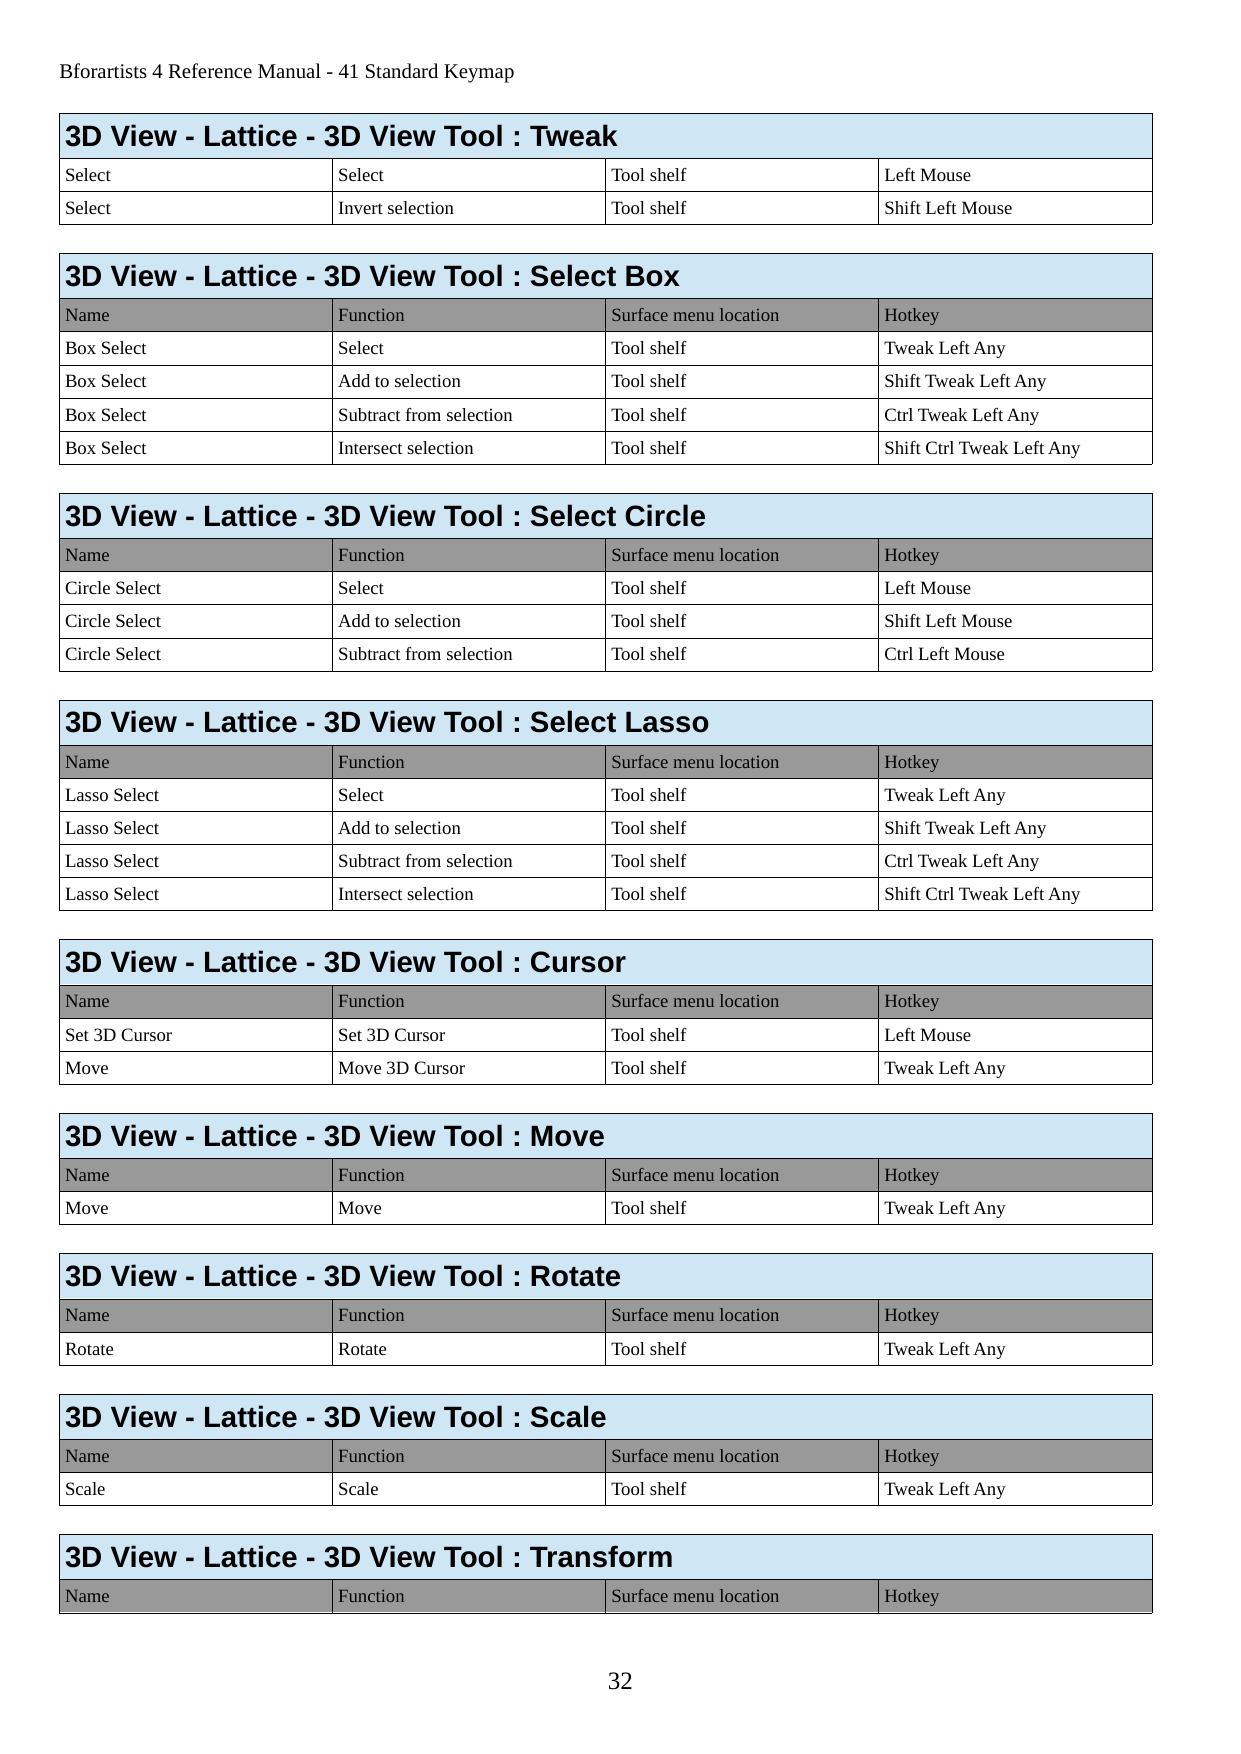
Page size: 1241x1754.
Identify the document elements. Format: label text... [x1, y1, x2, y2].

table_cell Name [60, 539, 332, 571]
table_cell Box Select [60, 432, 332, 464]
table_cell Select [60, 192, 332, 224]
table_cell Lasso Select [60, 779, 332, 811]
table_cell Tool shelf [606, 605, 878, 637]
table_cell Surface menu location [606, 539, 878, 571]
table_cell Name [60, 746, 332, 778]
table_cell Select [333, 779, 605, 811]
table_cell Select [333, 332, 605, 364]
table_cell Box Select [60, 332, 332, 364]
table_cell Tool shelf [606, 1333, 878, 1365]
table_header 3D View - Lattice - 3D View Tool : Transform [60, 1535, 1152, 1579]
table_cell Function [333, 986, 605, 1018]
table_cell Left Mouse [879, 572, 1152, 604]
table_cell Lasso Select [60, 878, 332, 910]
table_cell Lasso Select [60, 812, 332, 844]
table_cell Surface menu location [606, 1440, 878, 1472]
table_cell Function [333, 539, 605, 571]
table_cell Shift Tweak Left Any [879, 366, 1152, 398]
table_cell Scale [60, 1473, 332, 1505]
table_cell Rotate [333, 1333, 605, 1365]
table_cell Function [333, 746, 605, 778]
table_cell Select [333, 572, 605, 604]
table_cell Intersect selection [333, 878, 605, 910]
table_cell Tool shelf [606, 1192, 878, 1224]
table_cell Hotkey [879, 1159, 1152, 1191]
table_cell Function [333, 1300, 605, 1332]
table_cell Tool shelf [606, 1019, 878, 1051]
table_cell Shift Ctrl Tweak Left Any [879, 432, 1152, 464]
table_cell Add to selection [333, 605, 605, 637]
table_cell Name [60, 299, 332, 331]
table_header 3D View - Lattice - 3D View Tool : Select Lasso [60, 701, 1152, 745]
table_cell Name [60, 1580, 332, 1612]
table_cell Tool shelf [606, 432, 878, 464]
table_cell Name [60, 1300, 332, 1332]
table_cell Circle Select [60, 605, 332, 637]
table_cell Move [60, 1192, 332, 1224]
table_header 3D View - Lattice - 3D View Tool : Scale [60, 1395, 1152, 1439]
table_cell Select [60, 159, 332, 191]
table_cell Hotkey [879, 1300, 1152, 1332]
table_cell Scale [333, 1473, 605, 1505]
table_cell Tweak Left Any [879, 1333, 1152, 1365]
table_cell Hotkey [879, 986, 1152, 1018]
table_cell Tool shelf [606, 878, 878, 910]
table_cell Move [60, 1052, 332, 1084]
table_cell Invert selection [333, 192, 605, 224]
table_cell Left Mouse [879, 1019, 1152, 1051]
table_cell Circle Select [60, 639, 332, 671]
table_cell Hotkey [879, 1440, 1152, 1472]
table_cell Function [333, 299, 605, 331]
table_cell Box Select [60, 399, 332, 431]
table_header 3D View - Lattice - 3D View Tool : Cursor [60, 940, 1152, 984]
table_cell Name [60, 1159, 332, 1191]
table_cell Tweak Left Any [879, 1473, 1152, 1505]
table_cell Surface menu location [606, 1580, 878, 1612]
table_cell Tool shelf [606, 366, 878, 398]
table_cell Left Mouse [879, 159, 1152, 191]
table_cell Tool shelf [606, 399, 878, 431]
table_header 3D View - Lattice - 3D View Tool : Rotate [60, 1254, 1152, 1298]
table_cell Surface menu location [606, 1159, 878, 1191]
table_cell Tool shelf [606, 812, 878, 844]
table_cell Shift Left Mouse [879, 605, 1152, 637]
table_cell Lasso Select [60, 845, 332, 877]
table_cell Tool shelf [606, 779, 878, 811]
table_cell Tool shelf [606, 1473, 878, 1505]
table_cell Tool shelf [606, 332, 878, 364]
table_header 3D View - Lattice - 3D View Tool : Select Circle [60, 494, 1152, 538]
table_cell Ctrl Tweak Left Any [879, 399, 1152, 431]
table_cell Surface menu location [606, 1300, 878, 1332]
table_cell Tweak Left Any [879, 332, 1152, 364]
table_cell Surface menu location [606, 299, 878, 331]
table_header 3D View - Lattice - 3D View Tool : Move [60, 1114, 1152, 1158]
table_cell Hotkey [879, 299, 1152, 331]
table_cell Hotkey [879, 746, 1152, 778]
table_cell Function [333, 1580, 605, 1612]
table_cell Tool shelf [606, 159, 878, 191]
table_cell Set 3D Cursor [333, 1019, 605, 1051]
table_cell Add to selection [333, 366, 605, 398]
table_cell Subtract from selection [333, 639, 605, 671]
table_header 3D View - Lattice - 3D View Tool : Select Box [60, 254, 1152, 298]
table_cell Tweak Left Any [879, 1052, 1152, 1084]
table_cell Function [333, 1440, 605, 1472]
table_cell Surface menu location [606, 986, 878, 1018]
table_cell Select [333, 159, 605, 191]
table_cell Tool shelf [606, 639, 878, 671]
table_cell Surface menu location [606, 746, 878, 778]
table_cell Move [333, 1192, 605, 1224]
table_cell Intersect selection [333, 432, 605, 464]
table_cell Hotkey [879, 1580, 1152, 1612]
table_header 3D View - Lattice - 3D View Tool : Tweak [60, 114, 1152, 158]
table_cell Tool shelf [606, 572, 878, 604]
table_cell Tool shelf [606, 192, 878, 224]
table_cell Subtract from selection [333, 845, 605, 877]
table_cell Ctrl Tweak Left Any [879, 845, 1152, 877]
table_cell Hotkey [879, 539, 1152, 571]
table_cell Add to selection [333, 812, 605, 844]
table_cell Tweak Left Any [879, 779, 1152, 811]
table_cell Move 3D Cursor [333, 1052, 605, 1084]
table_cell Box Select [60, 366, 332, 398]
table_cell Tool shelf [606, 1052, 878, 1084]
table_cell Name [60, 986, 332, 1018]
table_cell Shift Ctrl Tweak Left Any [879, 878, 1152, 910]
table_cell Name [60, 1440, 332, 1472]
table_cell Tweak Left Any [879, 1192, 1152, 1224]
table_cell Shift Tweak Left Any [879, 812, 1152, 844]
table_cell Function [333, 1159, 605, 1191]
table_cell Rotate [60, 1333, 332, 1365]
table_cell Circle Select [60, 572, 332, 604]
table_cell Set 3D Cursor [60, 1019, 332, 1051]
table_cell Ctrl Left Mouse [879, 639, 1152, 671]
table_cell Shift Left Mouse [879, 192, 1152, 224]
table_cell Subtract from selection [333, 399, 605, 431]
table_cell Tool shelf [606, 845, 878, 877]
